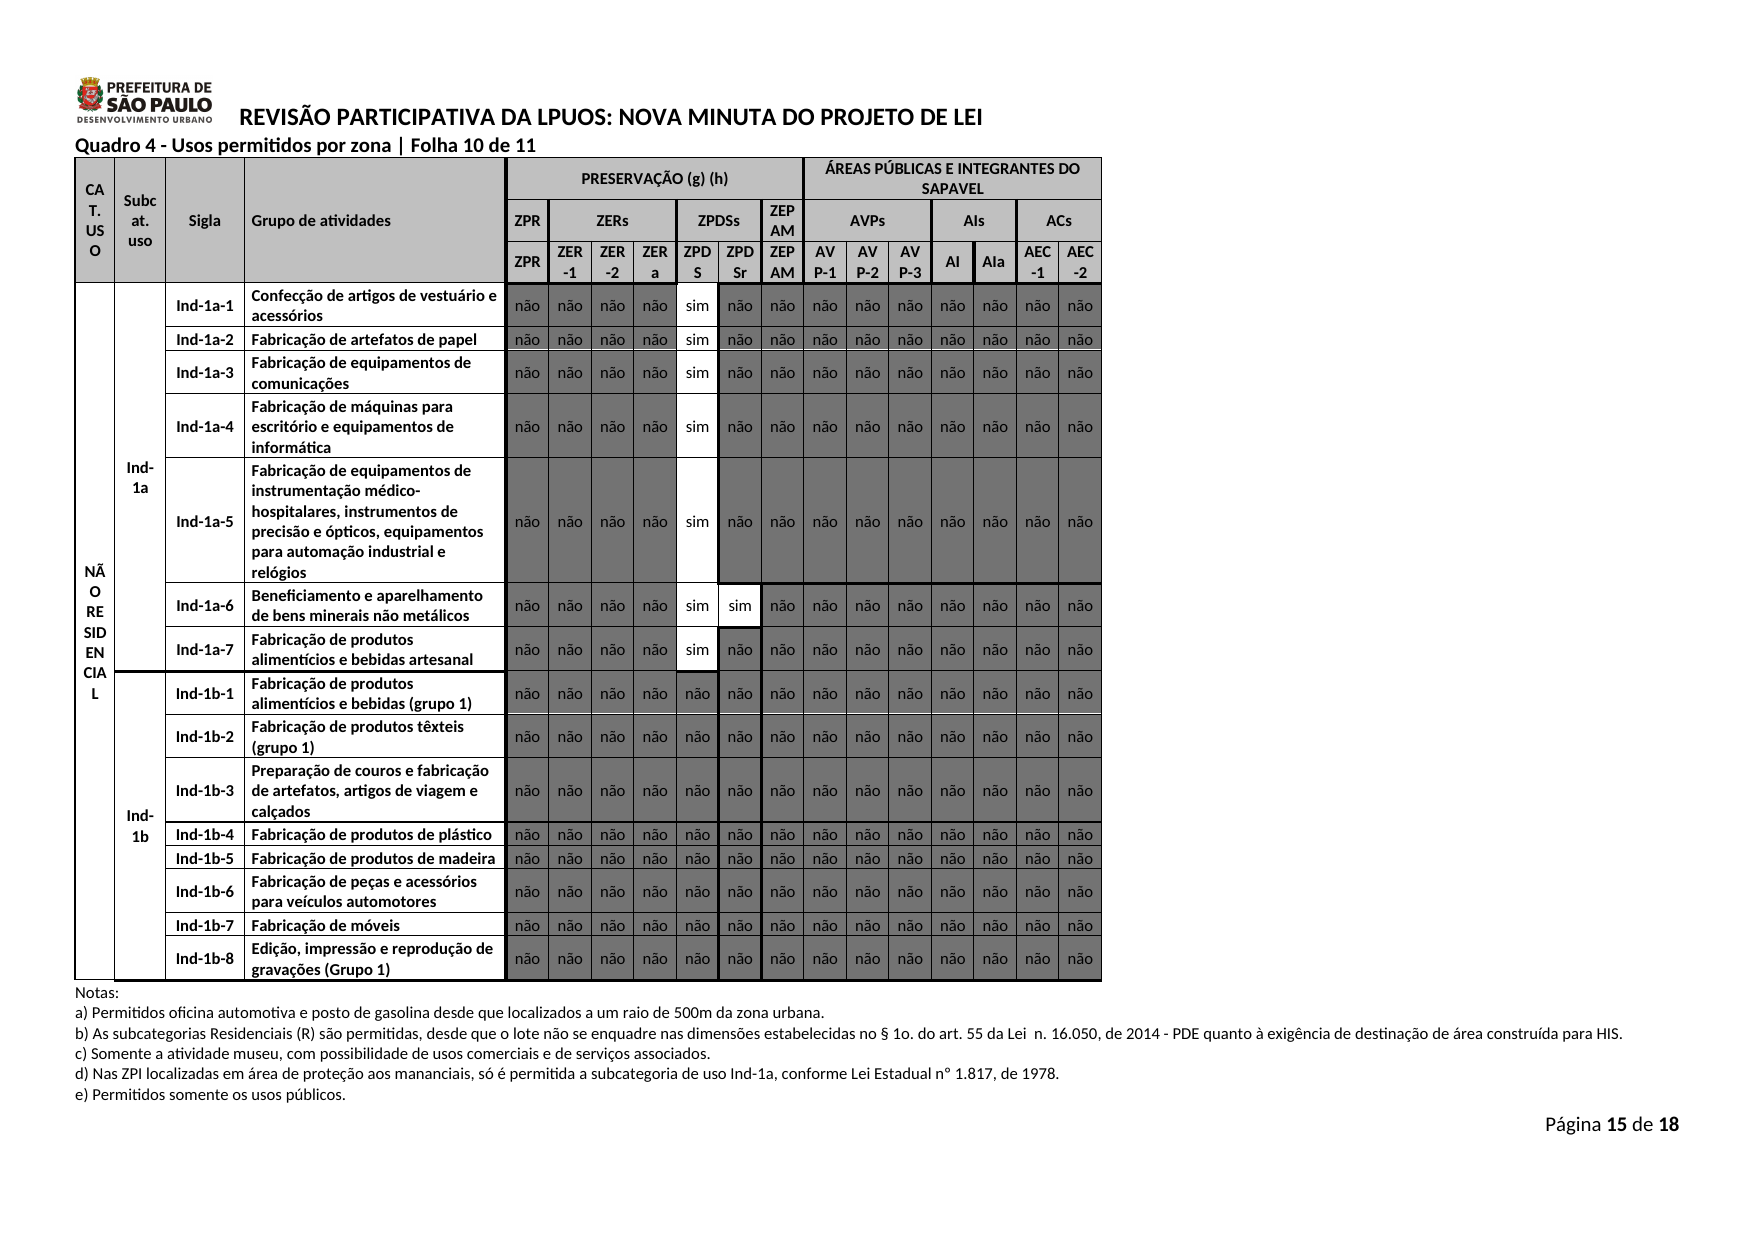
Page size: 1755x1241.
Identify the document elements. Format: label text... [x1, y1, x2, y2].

table_cell não [1017, 351, 1058, 393]
table_cell não [549, 913, 591, 935]
table_cell Fabricação de produtos alimentícios e bebidas artesanal [245, 627, 504, 670]
table_cell não [677, 913, 717, 935]
table_cell não [1059, 846, 1101, 868]
table_cell não [634, 823, 676, 845]
text d) Nas ZPI localizadas em área de proteção aos mananciais, só é permitida a subcategoria de uso Ind-1a, conforme Lei Estadual nº 1.817, de 1978. [75, 1063, 1679, 1084]
table_cell não [508, 327, 548, 349]
table_cell não [804, 823, 846, 845]
table_cell sim [677, 283, 717, 326]
table_cell não [720, 869, 760, 912]
table_cell não [974, 458, 1016, 582]
table_cell não [889, 823, 931, 845]
table_cell não [847, 758, 888, 821]
table_cell não [804, 936, 846, 979]
table_cell não [549, 846, 591, 868]
table_cell não [932, 758, 973, 821]
table_cell não [889, 846, 931, 868]
table_cell sim [677, 627, 717, 670]
table_cell Fabricação de artefatos de papel [245, 327, 504, 349]
table_cell não [762, 351, 803, 393]
table_cell ZEPAM [763, 200, 802, 241]
table_cell Ind-1a-4 [166, 394, 244, 457]
table_cell não [549, 394, 591, 457]
table_cell não [932, 627, 973, 670]
table_cell não [634, 846, 676, 868]
table_cell não [932, 869, 973, 912]
table_cell não [677, 715, 717, 757]
table_cell ZERa [634, 242, 675, 282]
table_cell não [889, 715, 931, 757]
table_cell não [932, 715, 973, 757]
table_cell não [1059, 869, 1101, 912]
table_cell não [847, 585, 888, 626]
table_cell não [549, 458, 591, 582]
table_cell Ind-1a [115, 283, 165, 670]
table_cell AVP-2 [847, 242, 888, 282]
table_cell não [1017, 823, 1058, 845]
table_cell NÃO RESIDENCIAL [76, 283, 114, 979]
table_cell não [549, 583, 591, 626]
table_cell não [1017, 585, 1058, 626]
table_cell não [549, 758, 591, 821]
table_cell não [762, 285, 803, 326]
table_cell não [889, 458, 931, 582]
table_cell não [932, 913, 973, 935]
table_cell Ind-1b [115, 673, 165, 979]
table_cell não [889, 327, 931, 349]
table_cell não [847, 913, 888, 935]
table_cell não [634, 394, 676, 457]
table_cell Ind-1b-1 [166, 673, 244, 713]
table_cell não [763, 936, 803, 979]
table_cell não [804, 846, 846, 868]
table_header Sigla [166, 158, 244, 282]
text Notas: [75, 982, 1679, 1003]
table_cell não [763, 823, 803, 845]
table_cell não [508, 285, 548, 326]
table_cell não [634, 583, 676, 626]
table_cell não [592, 913, 633, 935]
table_cell não [762, 394, 803, 457]
table_cell não [763, 758, 803, 821]
table_cell não [720, 285, 761, 326]
table_cell não [592, 327, 633, 349]
table_cell não [804, 758, 846, 821]
table_cell Beneficiamento e aparelhamento de bens minerais não metálicos [245, 583, 504, 626]
table_cell não [1059, 394, 1101, 457]
table_cell Fabricação de produtos têxteis (grupo 1) [245, 715, 504, 757]
table_cell não [720, 823, 760, 845]
table_cell não [592, 671, 633, 713]
table_cell não [889, 869, 931, 912]
table_cell não [508, 715, 548, 757]
table_cell não [932, 846, 973, 868]
table_cell não [720, 913, 760, 935]
table_header Subcat. uso [115, 158, 165, 282]
table_cell Fabricação de produtos de madeira [245, 846, 504, 868]
table_header Grupo de atividades [245, 158, 504, 282]
table_cell não [549, 671, 591, 713]
table_cell não [847, 869, 888, 912]
table_cell não [720, 394, 761, 457]
table_cell não [634, 627, 676, 670]
table_cell não [1059, 913, 1101, 935]
table_cell não [763, 715, 803, 757]
text b) As subcategorias Residenciais (R) são permitidas, desde que o lote não se enquadre nas dimensões estabelecidas no § 1o. do art. 55 da Lei n. 16.050, de 2014 - PDE quanto à exigência de destinação de área construída para HIS. [75, 1023, 1679, 1043]
table_cell AI [933, 242, 972, 282]
table_cell não [508, 351, 548, 393]
table_cell não [1017, 913, 1058, 935]
table_cell Fabricação de produtos de plástico [245, 823, 504, 845]
text a) Permitidos oficina automotiva e posto de gasolina desde que localizados a um raio de 500m da zona urbana. [75, 1003, 1679, 1023]
table_cell não [974, 869, 1016, 912]
table_cell não [847, 285, 888, 326]
table_cell não [592, 758, 633, 821]
table_cell não [932, 394, 973, 457]
table_cell não [592, 715, 633, 757]
table_cell Ind-1b-6 [166, 869, 244, 912]
table_cell não [1017, 394, 1058, 457]
table_cell Ind-1b-3 [166, 758, 244, 821]
table_cell não [1059, 285, 1101, 326]
table_cell sim [677, 327, 717, 349]
table_cell não [889, 758, 931, 821]
table_cell não [1017, 627, 1058, 670]
text c) Somente a atividade museu, com possibilidade de usos comerciais e de serviços associados. [75, 1043, 1679, 1063]
table_cell Ind-1b-7 [166, 913, 244, 935]
table_cell não [763, 585, 803, 626]
table_cell não [508, 671, 548, 713]
table_cell Fabricação de produtos alimentícios e bebidas (grupo 1) [245, 673, 504, 713]
table_cell não [1017, 869, 1058, 912]
table_cell ZER-1 [550, 242, 591, 282]
table_cell não [847, 671, 888, 713]
table_cell não [932, 671, 973, 713]
table_cell Fabricação de equipamentos de instrumentação médico-hospitalares, instrumentos de precisão e ópticos, equipamentos para automação industrial e relógios [245, 458, 504, 582]
table_cell não [592, 583, 633, 626]
table_cell não [720, 351, 761, 393]
table_cell não [720, 629, 760, 670]
table_cell AIs [933, 200, 1015, 241]
table_cell não [549, 327, 591, 349]
table_cell Ind-1a-5 [166, 458, 244, 582]
table_cell não [720, 936, 760, 979]
table_cell não [1059, 627, 1101, 670]
table_cell não [1017, 758, 1058, 821]
table_cell Preparação de couros e fabricação de artefatos, artigos de viagem e calçados [245, 758, 504, 821]
table_cell não [720, 758, 760, 821]
table_cell não [720, 715, 760, 757]
table_cell não [634, 758, 676, 821]
table_cell não [592, 627, 633, 670]
table_cell sim [677, 458, 717, 582]
table_cell não [1017, 936, 1058, 979]
table_header ÁREAS PÚBLICAS E INTEGRANTES DO SAPAVEL [805, 158, 1101, 199]
table_cell não [974, 327, 1016, 349]
table_cell não [508, 913, 548, 935]
table_cell não [1059, 671, 1101, 713]
table_cell não [974, 913, 1016, 935]
table_cell não [763, 869, 803, 912]
table_cell não [634, 285, 676, 326]
table_cell não [549, 351, 591, 393]
table_cell não [974, 936, 1016, 979]
table_cell não [720, 671, 760, 713]
table_cell não [1017, 846, 1058, 868]
table_cell não [847, 458, 888, 582]
table_cell não [889, 913, 931, 935]
table_cell não [932, 936, 973, 979]
table_cell não [677, 846, 717, 868]
table_cell ZPR [508, 200, 547, 241]
table_cell não [804, 351, 846, 393]
table_cell não [720, 458, 761, 582]
table_cell sim [677, 351, 717, 393]
table_cell Ind-1a-2 [166, 327, 244, 349]
table_cell não [974, 627, 1016, 670]
table_cell não [1017, 715, 1058, 757]
table_cell não [932, 458, 973, 582]
table_cell ZER-2 [592, 242, 633, 282]
table_cell não [677, 869, 717, 912]
table_cell não [1017, 285, 1058, 326]
table_cell ZPDS [678, 242, 718, 282]
table_cell não [932, 327, 973, 349]
table_cell Fabricação de equipamentos de comunicações [245, 351, 504, 393]
table_cell não [889, 671, 931, 713]
table_cell não [974, 823, 1016, 845]
table_cell não [804, 913, 846, 935]
table_cell não [508, 823, 548, 845]
table_cell ZPR [508, 242, 547, 282]
table_cell não [592, 936, 633, 979]
table_cell não [1017, 327, 1058, 349]
table_cell não [592, 285, 633, 326]
table_cell não [1059, 327, 1101, 349]
table_cell sim [677, 394, 717, 457]
table_cell não [804, 715, 846, 757]
table_cell não [592, 823, 633, 845]
table_cell não [932, 585, 973, 626]
table_cell não [804, 671, 846, 713]
table_cell não [847, 936, 888, 979]
table_cell não [804, 285, 846, 326]
table_header CAT. USO [76, 158, 114, 282]
table_cell não [847, 351, 888, 393]
table_cell não [1059, 936, 1101, 979]
table_cell não [634, 671, 676, 713]
table_cell ZEPAM [763, 242, 802, 282]
table_cell Edição, impressão e reprodução de gravações (Grupo 1) [245, 936, 504, 979]
table_cell não [889, 936, 931, 979]
table_cell não [804, 869, 846, 912]
table_cell não [508, 583, 548, 626]
table_cell não [508, 758, 548, 821]
table_cell não [974, 285, 1016, 326]
table_cell ZPDSr [719, 242, 760, 282]
table_cell ACs [1018, 200, 1101, 241]
table_cell não [677, 758, 717, 821]
table_cell sim [719, 585, 760, 626]
table_cell não [1059, 758, 1101, 821]
table_header PRESERVAÇÃO (g) (h) [508, 158, 802, 199]
table_cell Ind-1a-7 [166, 627, 244, 670]
table_cell Fabricação de peças e acessórios para veículos automotores [245, 869, 504, 912]
table_cell não [974, 758, 1016, 821]
table_cell não [762, 327, 803, 349]
table_cell não [1059, 715, 1101, 757]
table_cell ZERs [550, 200, 675, 241]
table_cell não [804, 458, 846, 582]
table_cell não [804, 627, 846, 670]
table_cell não [1017, 458, 1058, 582]
table_cell não [847, 715, 888, 757]
table_cell não [974, 585, 1016, 626]
table_cell não [762, 458, 803, 582]
table_cell Fabricação de móveis [245, 913, 504, 935]
table_cell não [1059, 351, 1101, 393]
table_cell não [508, 846, 548, 868]
table_cell não [634, 715, 676, 757]
table_cell Confecção de artigos de vestuário e acessórios [245, 283, 504, 326]
table_cell não [677, 823, 717, 845]
table_cell não [763, 671, 803, 713]
table_cell não [974, 846, 1016, 868]
table_cell não [592, 869, 633, 912]
table_cell não [847, 394, 888, 457]
table_cell não [549, 936, 591, 979]
table_cell não [804, 327, 846, 349]
table_cell Ind-1b-8 [166, 936, 244, 979]
table_cell não [549, 715, 591, 757]
table_cell não [549, 285, 591, 326]
table_cell não [1059, 823, 1101, 845]
table_cell não [508, 936, 548, 979]
table_cell não [847, 823, 888, 845]
table_cell ZPDSs [678, 200, 760, 241]
table_cell não [889, 285, 931, 326]
table_cell não [634, 869, 676, 912]
table_cell não [932, 823, 973, 845]
table_cell não [634, 913, 676, 935]
table_cell não [847, 846, 888, 868]
table_cell não [634, 936, 676, 979]
table_cell não [592, 846, 633, 868]
table_cell não [549, 869, 591, 912]
table_cell não [592, 458, 633, 582]
table_cell não [549, 627, 591, 670]
table_cell Ind-1a-6 [166, 583, 244, 626]
table_cell não [677, 936, 717, 979]
table_cell não [804, 394, 846, 457]
table_cell não [889, 627, 931, 670]
table_cell não [549, 823, 591, 845]
table_cell não [974, 394, 1016, 457]
table_cell AEC-2 [1059, 242, 1101, 282]
table_cell não [889, 351, 931, 393]
table_cell não [508, 869, 548, 912]
table_cell não [508, 627, 548, 670]
table_cell não [720, 327, 761, 349]
table_cell não [974, 351, 1016, 393]
table_cell não [847, 327, 888, 349]
table_cell não [889, 394, 931, 457]
table_cell não [804, 585, 846, 626]
table_cell não [634, 458, 676, 582]
table_cell não [634, 351, 676, 393]
table_cell AIa [976, 242, 1015, 282]
table_cell não [677, 673, 717, 713]
table_cell não [1017, 671, 1058, 713]
table_cell não [932, 351, 973, 393]
table_cell AVP-3 [889, 242, 930, 282]
table_cell não [720, 846, 760, 868]
table_cell não [763, 627, 803, 670]
table_cell Ind-1a-3 [166, 351, 244, 393]
table_cell Fabricação de máquinas para escritório e equipamentos de informática [245, 394, 504, 457]
table_cell não [508, 458, 548, 582]
table_cell não [974, 715, 1016, 757]
table_cell AEC-1 [1018, 242, 1058, 282]
table_cell sim [677, 583, 718, 626]
table_cell não [592, 351, 633, 393]
table_cell não [847, 627, 888, 670]
table_cell não [592, 394, 633, 457]
table_cell Ind-1b-2 [166, 715, 244, 757]
table_cell Ind-1a-1 [166, 283, 244, 326]
table_cell não [1059, 585, 1101, 626]
table_cell não [508, 394, 548, 457]
table_cell AVPs [805, 200, 930, 241]
table_cell AVP-1 [805, 242, 846, 282]
table_cell não [763, 913, 803, 935]
table_cell Ind-1b-4 [166, 823, 244, 845]
table_cell não [763, 846, 803, 868]
text Quadro 4 - Usos permitidos por zona | Folha 10 de 11 [75, 132, 1679, 157]
table_cell não [889, 585, 931, 626]
table_cell Ind-1b-5 [166, 846, 244, 868]
text e) Permitidos somente os usos públicos. [75, 1084, 1679, 1104]
table_cell não [1059, 458, 1101, 582]
table_cell não [634, 327, 676, 349]
table_cell não [932, 285, 973, 326]
table_cell não [974, 671, 1016, 713]
